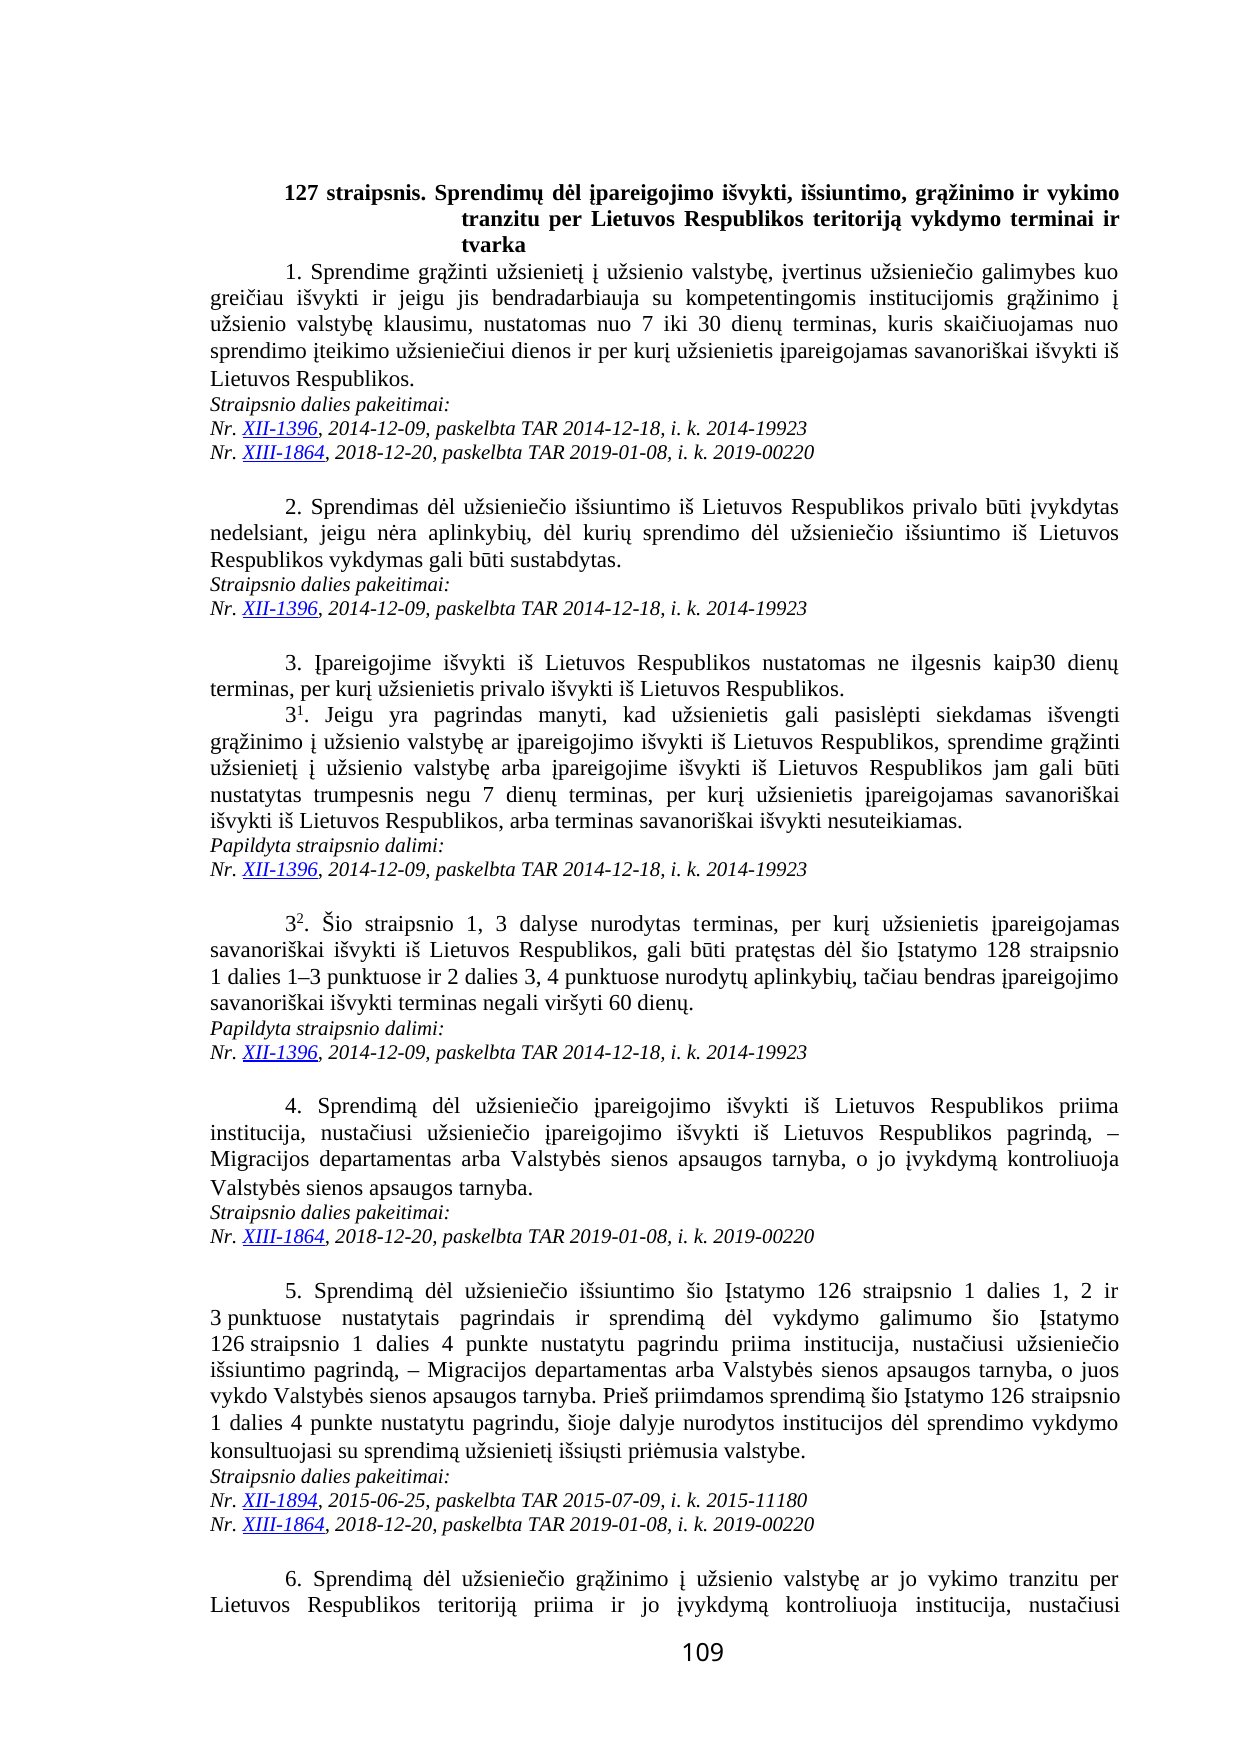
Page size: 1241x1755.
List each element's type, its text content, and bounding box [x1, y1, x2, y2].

text Straipsnio dalies pakeitimai: [210, 572, 1120, 596]
text 31. Jeigu yra pagrindas manyti, kad užsienietis gali pasislėpti siekdamas išvengti grąžinimo į užsienio valstybę ar įpareigojimo išvykti iš Lietuvos Respublikos, sprendime grąžinti užsienietį į užsienio valstybę arba įpareigojime išvykti iš Lietuvos Respublikos jam gali būti nustatytas trumpesnis negu 7 dienų terminas, per kurį užsienietis įpareigojamas savanoriškai išvykti iš Lietuvos Respublikos, arba terminas savanoriškai išvykti nesuteikiamas. [210, 702, 1120, 833]
text Nr. XII-1396, 2014-12-09, paskelbta TAR 2014-12-18, i. k. 2014-19923 [210, 596, 1120, 620]
text Nr. XII-1396, 2014-12-09, paskelbta TAR 2014-12-18, i. k. 2014-19923 [210, 1040, 1120, 1064]
text 127 straipsnis. Sprendimų dėl įpareigojimo išvykti, išsiuntimo, grąžinimo ir vykimo tranzitu per Lietuvos Respublikos teritoriją vykdymo terminai ir tvarka [284, 179, 1120, 258]
text 1. Sprendime grąžinti užsienietį į užsienio valstybę, įvertinus užsieniečio galimybes kuo greičiau išvykti ir jeigu jis bendradarbiauja su kompetentingomis institucijomis grąžinimo į užsienio valstybę klausimu, nustatomas nuo 7 iki 30 dienų terminas, kuris skaičiuojamas nuo sprendimo įteikimo užsieniečiui dienos ir per kurį užsienietis įpareigojamas savanoriškai išvykti iš Lietuvos Respublikos. [210, 258, 1120, 392]
text 4. Sprendimą dėl užsieniečio įpareigojimo išvykti iš Lietuvos Respublikos priima institucija, nustačiusi užsieniečio įpareigojimo išvykti iš Lietuvos Respublikos pagrindą, – Migracijos departamentas arba Valstybės sienos apsaugos tarnyba, o jo įvykdymą kontroliuoja Valstybės sienos apsaugos tarnyba. [210, 1092, 1120, 1200]
text Straipsnio dalies pakeitimai: [210, 1200, 1120, 1224]
text 3. Įpareigojime išvykti iš Lietuvos Respublikos nustatomas ne ilgesnis kaip30 dienų terminas, per kurį užsienietis privalo išvykti iš Lietuvos Respublikos. [210, 649, 1120, 702]
text Nr. XII-1396, 2014-12-09, paskelbta TAR 2014-12-18, i. k. 2014-19923 [210, 416, 1120, 440]
text 5. Sprendimą dėl užsieniečio išsiuntimo šio Įstatymo 126 straipsnio 1 dalies 1, 2 ir 3 punktuose nustatytais pagrindais ir sprendimą dėl vykdymo galimumo šio Įstatymo 126 straipsnio 1 dalies 4 punkte nustatytu pagrindu priima institucija, nustačiusi užsieniečio išsiuntimo pagrindą, – Migracijos departamentas arba Valstybės sienos apsaugos tarnyba, o juos vykdo Valstybės sienos apsaugos tarnyba. Prieš priimdamos sprendimą šio Įstatymo 126 straipsnio 1 dalies 4 punkte nustatytu pagrindu, šioje dalyje nurodytos institucijos dėl sprendimo vykdymo konsultuojasi su sprendimą užsienietį išsiųsti priėmusia valstybe. [210, 1277, 1120, 1464]
text Nr. XIII-1864, 2018-12-20, paskelbta TAR 2019-01-08, i. k. 2019-00220 [210, 1512, 1120, 1536]
text Straipsnio dalies pakeitimai: [210, 392, 1120, 416]
text Straipsnio dalies pakeitimai: [210, 1464, 1120, 1488]
text 6. Sprendimą dėl užsieniečio grąžinimo į užsienio valstybę ar jo vykimo tranzitu per Lietuvos Respublikos teritoriją priima ir jo įvykdymą kontroliuoja institucija, nustačiusi [210, 1565, 1120, 1618]
text Nr. XII-1894, 2015-06-25, paskelbta TAR 2015-07-09, i. k. 2015-11180 [210, 1488, 1120, 1512]
text Papildyta straipsnio dalimi: [210, 1016, 1120, 1040]
text 2. Sprendimas dėl užsieniečio išsiuntimo iš Lietuvos Respublikos privalo būti įvykdytas nedelsiant, jeigu nėra aplinkybių, dėl kurių sprendimo dėl užsieniečio išsiuntimo iš Lietuvos Respublikos vykdymas gali būti sustabdytas. [210, 493, 1120, 572]
text Nr. XIII-1864, 2018-12-20, paskelbta TAR 2019-01-08, i. k. 2019-00220 [210, 1224, 1120, 1248]
text Nr. XII-1396, 2014-12-09, paskelbta TAR 2014-12-18, i. k. 2014-19923 [210, 857, 1120, 881]
text Papildyta straipsnio dalimi: [210, 833, 1120, 857]
text Nr. XIII-1864, 2018-12-20, paskelbta TAR 2019-01-08, i. k. 2019-00220 [210, 440, 1120, 464]
text 32. Šio straipsnio 1, 3 dalyse nurodytas terminas, per kurį užsienietis įpareigojamas savanoriškai išvykti iš Lietuvos Respublikos, gali būti pratęstas dėl šio Įstatymo 128 straipsnio 1 dalies 1–3 punktuose ir 2 dalies 3, 4 punktuose nurodytų aplinkybių, tačiau bendras įpareigojimo savanoriškai išvykti terminas negali viršyti 60 dienų. [210, 910, 1120, 1016]
